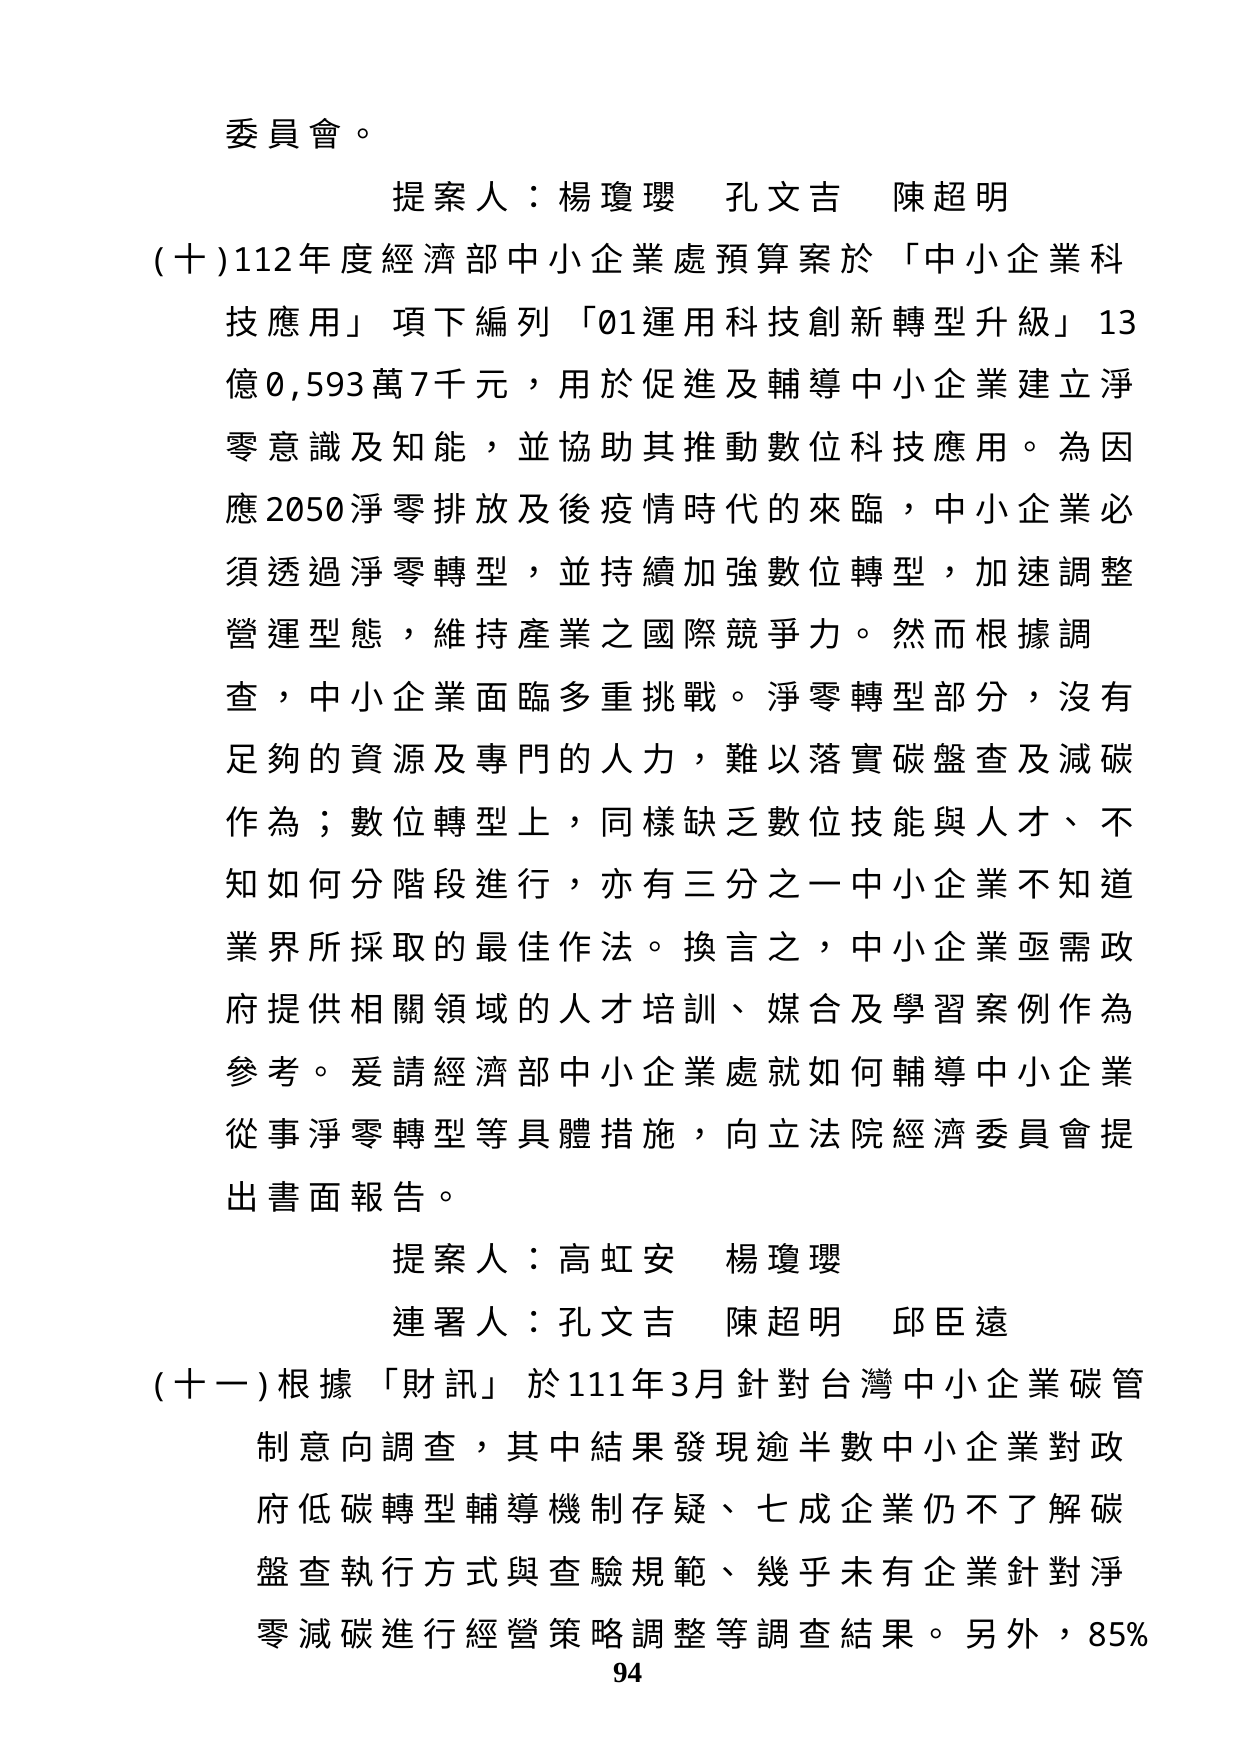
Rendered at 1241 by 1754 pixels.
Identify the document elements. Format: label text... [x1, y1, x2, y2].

text (十)112年度經濟部中小企業處預算案於「中小企業科技應用」項下編列「01運用科技創新轉型升級」13億0,593萬7千元，用於促進及輔導中小企業建立淨零意識及知能，並協助其推動數位科技應用。為因應2050淨零排放及後疫情時代的來臨，中小企業必須透過淨零轉型，並持續加強數位轉型，加速調整營運型態，維持產業之國際競爭力。然而根據調查，中小企業面臨多重挑戰。淨零轉型部分，沒有足夠的資源及專門的人力，難以落實碳盤查及減碳作為；數位轉型上，同樣缺乏數位技能與人才、不知如何分階段進行，亦有三分之一中小企業不知道業界所採取的最佳作法。換言之，中小企業亟需政府提供相關領域的人才培訓、媒合及學習案例作為參考。爰請經濟部中小企業處就如何輔導中小企業從事淨零轉型等具體措施，向立法院經濟委員會提出書面報告。 [141, 216, 1148, 1216]
text (十一)根據「財訊」於111年3月針對台灣中小企業碳管制意向調查，其中結果發現逾半數中小企業對政府低碳轉型輔導機制存疑、七成企業仍不了解碳盤查執行方式與查驗規範、幾乎未有企業針對淨零減碳進行經營策略調整等調查結果。另外，85% [141, 1341, 1148, 1653]
text 連署人：孔文吉 陳超明 邱臣遠 [384, 1278, 1044, 1341]
text 提案人：高虹安 楊瓊瓔 [384, 1216, 1044, 1278]
text 提案人：楊瓊瓔 孔文吉 陳超明 [384, 153, 1044, 216]
text 委員會。 [141, 91, 1148, 153]
